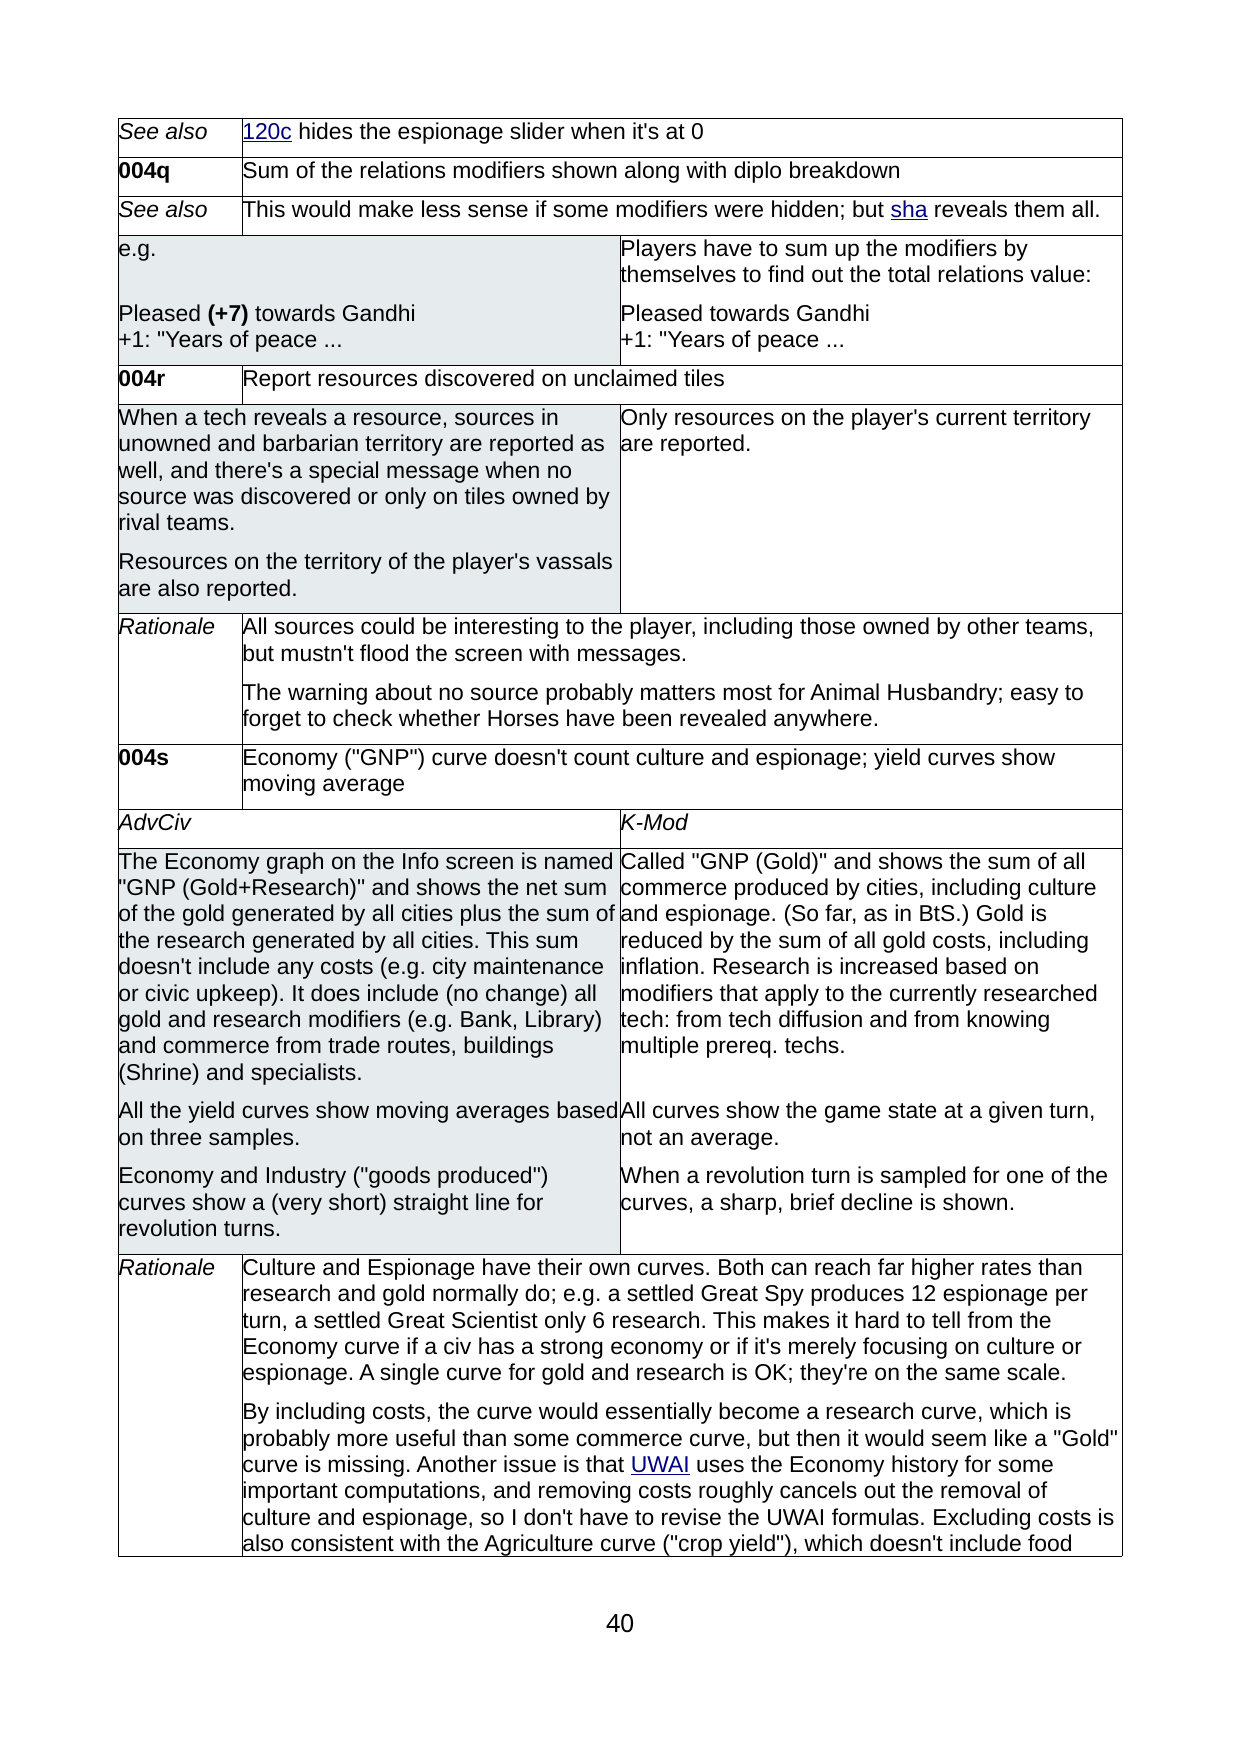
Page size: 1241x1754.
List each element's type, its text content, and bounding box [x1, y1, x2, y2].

table_cell Report resources discovered on unclaimed tiles [243, 366, 1122, 404]
table_cell This would make less sense if some modifiers were hidden; but sha reveals them all. [243, 197, 1122, 235]
table_cell 004q [119, 158, 242, 196]
table_cell AdvCiv [119, 810, 620, 848]
table_cell See also [119, 197, 242, 235]
table_cell 004s [119, 745, 242, 809]
table_cell See also [119, 119, 242, 157]
table_cell All sources could be interesting to the player, including those owned by other teams, but mustn't flood the screen with messages. The warning about no source probably matters most for Animal Husbandry; easy to forget to check whether Horses have been revealed anywhere. [243, 614, 1122, 743]
table_cell K-Mod [621, 810, 1122, 848]
table_cell 004r [119, 366, 242, 404]
table_cell Only resources on the player's current territory are reported. [621, 405, 1122, 613]
table_cell Players have to sum up the modifiers by themselves to find out the total relations value: Pleased towards Gandhi +1: "Years of peace ... [621, 236, 1122, 365]
table_cell Rationale [119, 614, 242, 743]
table_cell Sum of the relations modifiers shown along with diplo breakdown [243, 158, 1122, 196]
table_cell Economy ("GNP") curve doesn't count culture and espionage; yield curves show moving average [243, 745, 1122, 809]
table_cell The Economy graph on the Info screen is named "GNP (Gold+Research)" and shows the net sum of the gold generated by all cities plus the sum of the research generated by all cities. This sum doesn't include any costs (e.g. city maintenance or civic upkeep). It does include (no change) all gold and research modifiers (e.g. Bank, Library) and commerce from trade routes, buildings (Shrine) and specialists. All the yield curves show moving averages based on three samples. Economy and Industry ("goods produced") curves show a (very short) straight line for revolution turns. [119, 849, 620, 1254]
table_cell Rationale [119, 1255, 242, 1556]
table_cell When a tech reveals a resource, sources in unowned and barbarian territory are reported as well, and there's a special message when no source was discovered or only on tiles owned by rival teams. Resources on the territory of the player's vassals are also reported. [119, 405, 620, 613]
table_cell e.g. Pleased (+7) towards Gandhi +1: "Years of peace ... [119, 236, 620, 365]
table_cell Called "GNP (Gold)" and shows the sum of all commerce produced by cities, including culture and espionage. (So far, as in BtS.) Gold is reduced by the sum of all gold costs, including inflation. Research is increased based on modifiers that apply to the currently researched tech: from tech diffusion and from knowing multiple prereq. techs. All curves show the game state at a given turn, not an average. When a revolution turn is sampled for one of the curves, a sharp, brief decline is shown. [621, 849, 1122, 1254]
table_cell 120c hides the espionage slider when it's at 0 [243, 119, 1122, 157]
table_cell Culture and Espionage have their own curves. Both can reach far higher rates than research and gold normally do; e.g. a settled Great Spy produces 12 espionage per turn, a settled Great Scientist only 6 research. This makes it hard to tell from the Economy curve if a civ has a strong economy or if it's merely focusing on culture or espionage. A single curve for gold and research is OK; they're on the same scale. By including costs, the curve would essentially become a research curve, which is probably more useful than some commerce curve, but then it would seem like a "Gold" curve is missing. Another issue is that UWAI uses the Economy history for some important computations, and removing costs roughly cancels out the removal of culture and espionage, so I don't have to revise the UWAI formulas. Excluding costs is also consistent with the Agriculture curve ("crop yield"), which doesn't include food [243, 1255, 1122, 1556]
